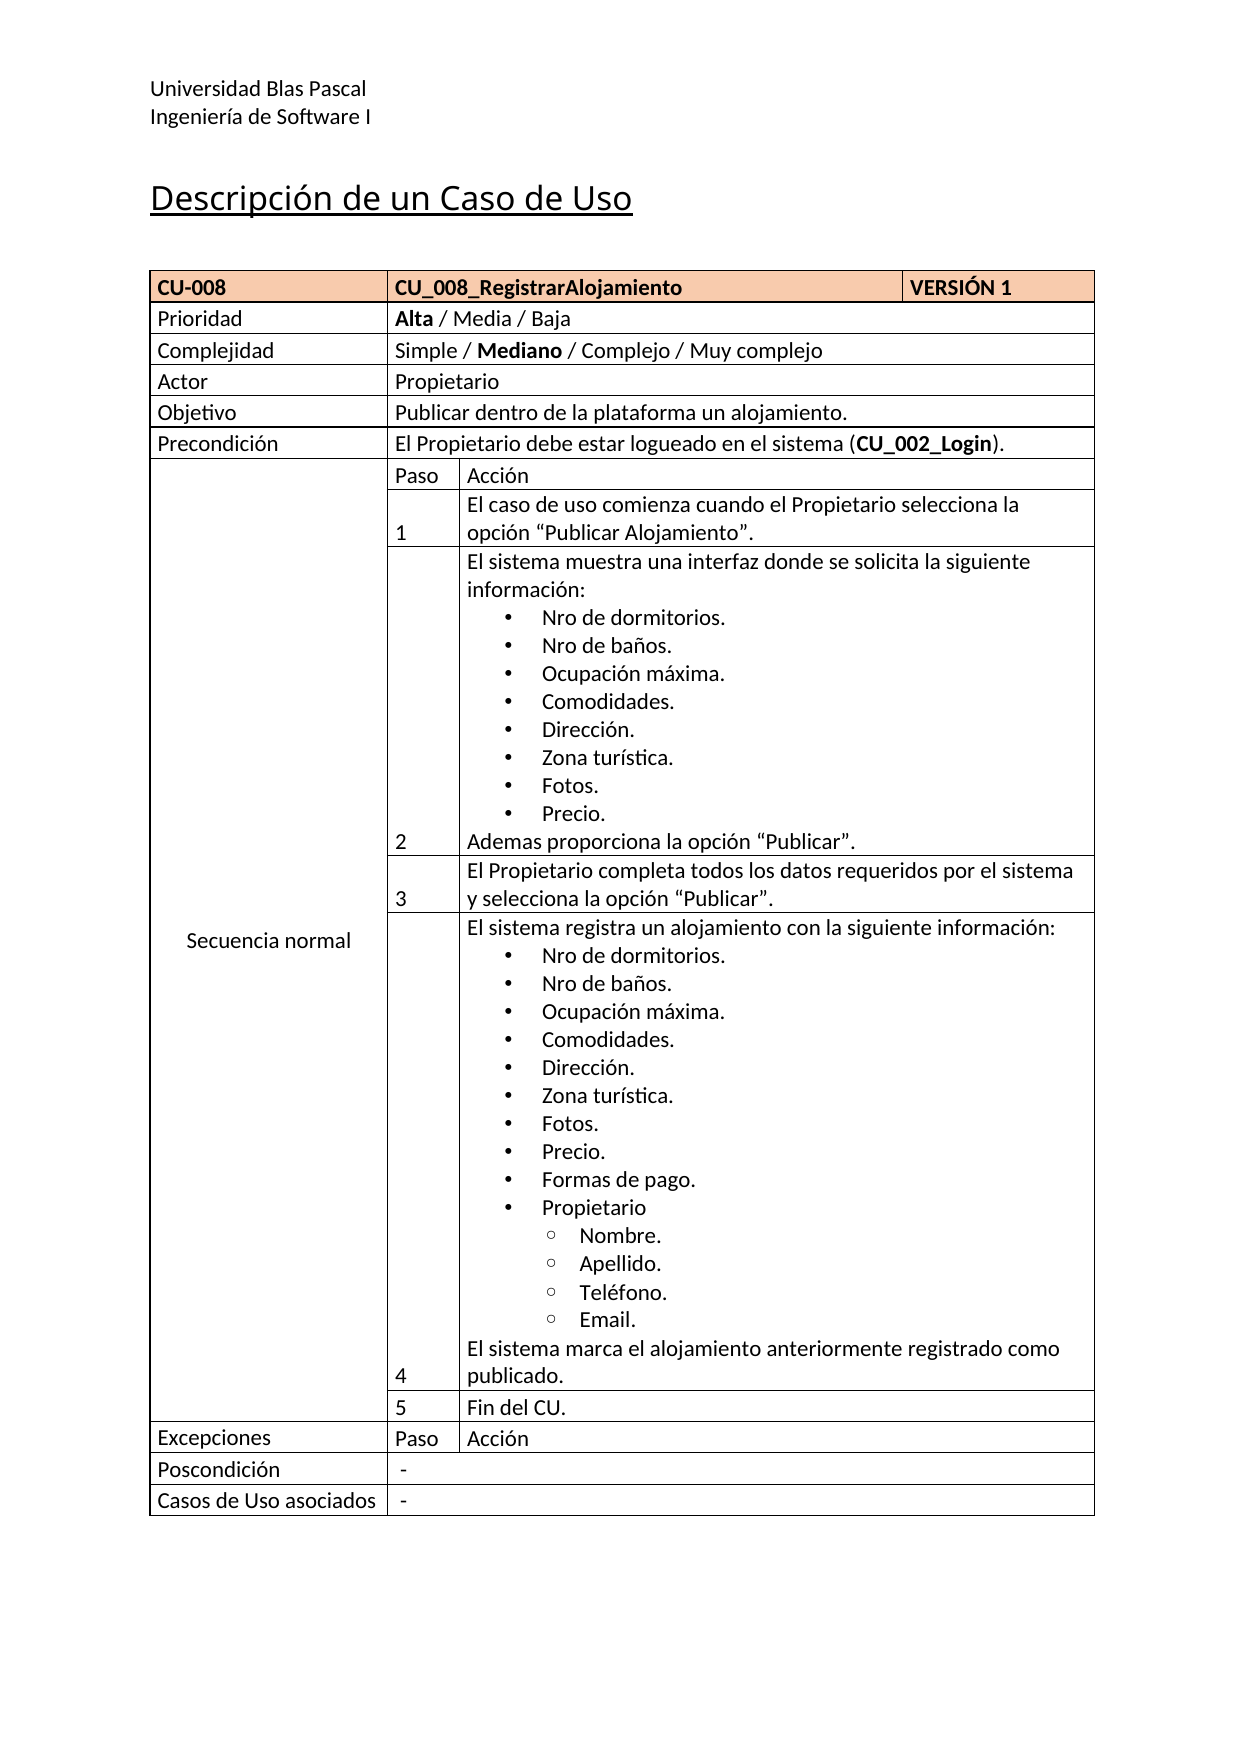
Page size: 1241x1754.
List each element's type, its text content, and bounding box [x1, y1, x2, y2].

table_cell Acción [460, 1422, 1094, 1452]
table_cell Objetivo [151, 396, 387, 426]
subtitle Descripción de un Caso de Uso [150, 175, 1090, 220]
table_cell Excepciones [151, 1422, 387, 1452]
table_cell 2 [388, 547, 459, 855]
table_cell Acción [460, 459, 1094, 489]
table_cell Propietario [388, 365, 1094, 395]
table_cell El Propietario completa todos los datos requeridos por el sistema y selecciona la opción “Publicar”. [460, 856, 1094, 912]
table_cell 4 [388, 913, 459, 1390]
table_cell 3 [388, 856, 459, 912]
table_header CU_008_RegistrarAlojamiento [388, 271, 902, 301]
table_header CU-008 [151, 271, 387, 301]
table_cell Fin del CU. [460, 1391, 1094, 1421]
table_cell El sistema muestra una interfaz donde se solicita la siguiente información: Nro de dormitorios. Nro de baños. Ocupación máxima. Comodidades. Dirección. Zona turística. Fotos. Precio. Ademas proporciona la opción “Publicar”. [460, 547, 1094, 855]
table_cell Prioridad [151, 303, 387, 333]
table_cell - [388, 1485, 1094, 1515]
table_header VERSIÓN 1 [903, 271, 1094, 301]
table_cell 5 [388, 1391, 459, 1421]
table_cell Actor [151, 365, 387, 395]
table_cell Publicar dentro de la plataforma un alojamiento. [388, 396, 1094, 426]
table_cell Paso [388, 459, 459, 489]
table_cell Alta / Media / Baja [388, 303, 1094, 333]
table_cell El caso de uso comienza cuando el Propietario selecciona la opción “Publicar Alojamiento”. [460, 490, 1094, 546]
table_cell - [388, 1453, 1094, 1483]
table_cell El sistema registra un alojamiento con la siguiente información: Nro de dormitorios. Nro de baños. Ocupación máxima. Comodidades. Dirección. Zona turística. Fotos. Precio. Formas de pago. Propietario Nombre. Apellido. Teléfono. Email. El sistema marca el alojamiento anteriormente registrado como publicado. [460, 913, 1094, 1390]
table_cell Complejidad [151, 334, 387, 364]
table_cell Poscondición [151, 1453, 387, 1483]
table_cell El Propietario debe estar logueado en el sistema (CU_002_Login). [388, 428, 1094, 458]
table_cell 1 [388, 490, 459, 546]
table_cell Precondición [151, 428, 387, 458]
table_cell Paso [388, 1422, 459, 1452]
table_cell Casos de Uso asociados [151, 1485, 387, 1515]
table_cell Secuencia normal [151, 459, 387, 1421]
table_cell Simple / Mediano / Complejo / Muy complejo [388, 334, 1094, 364]
